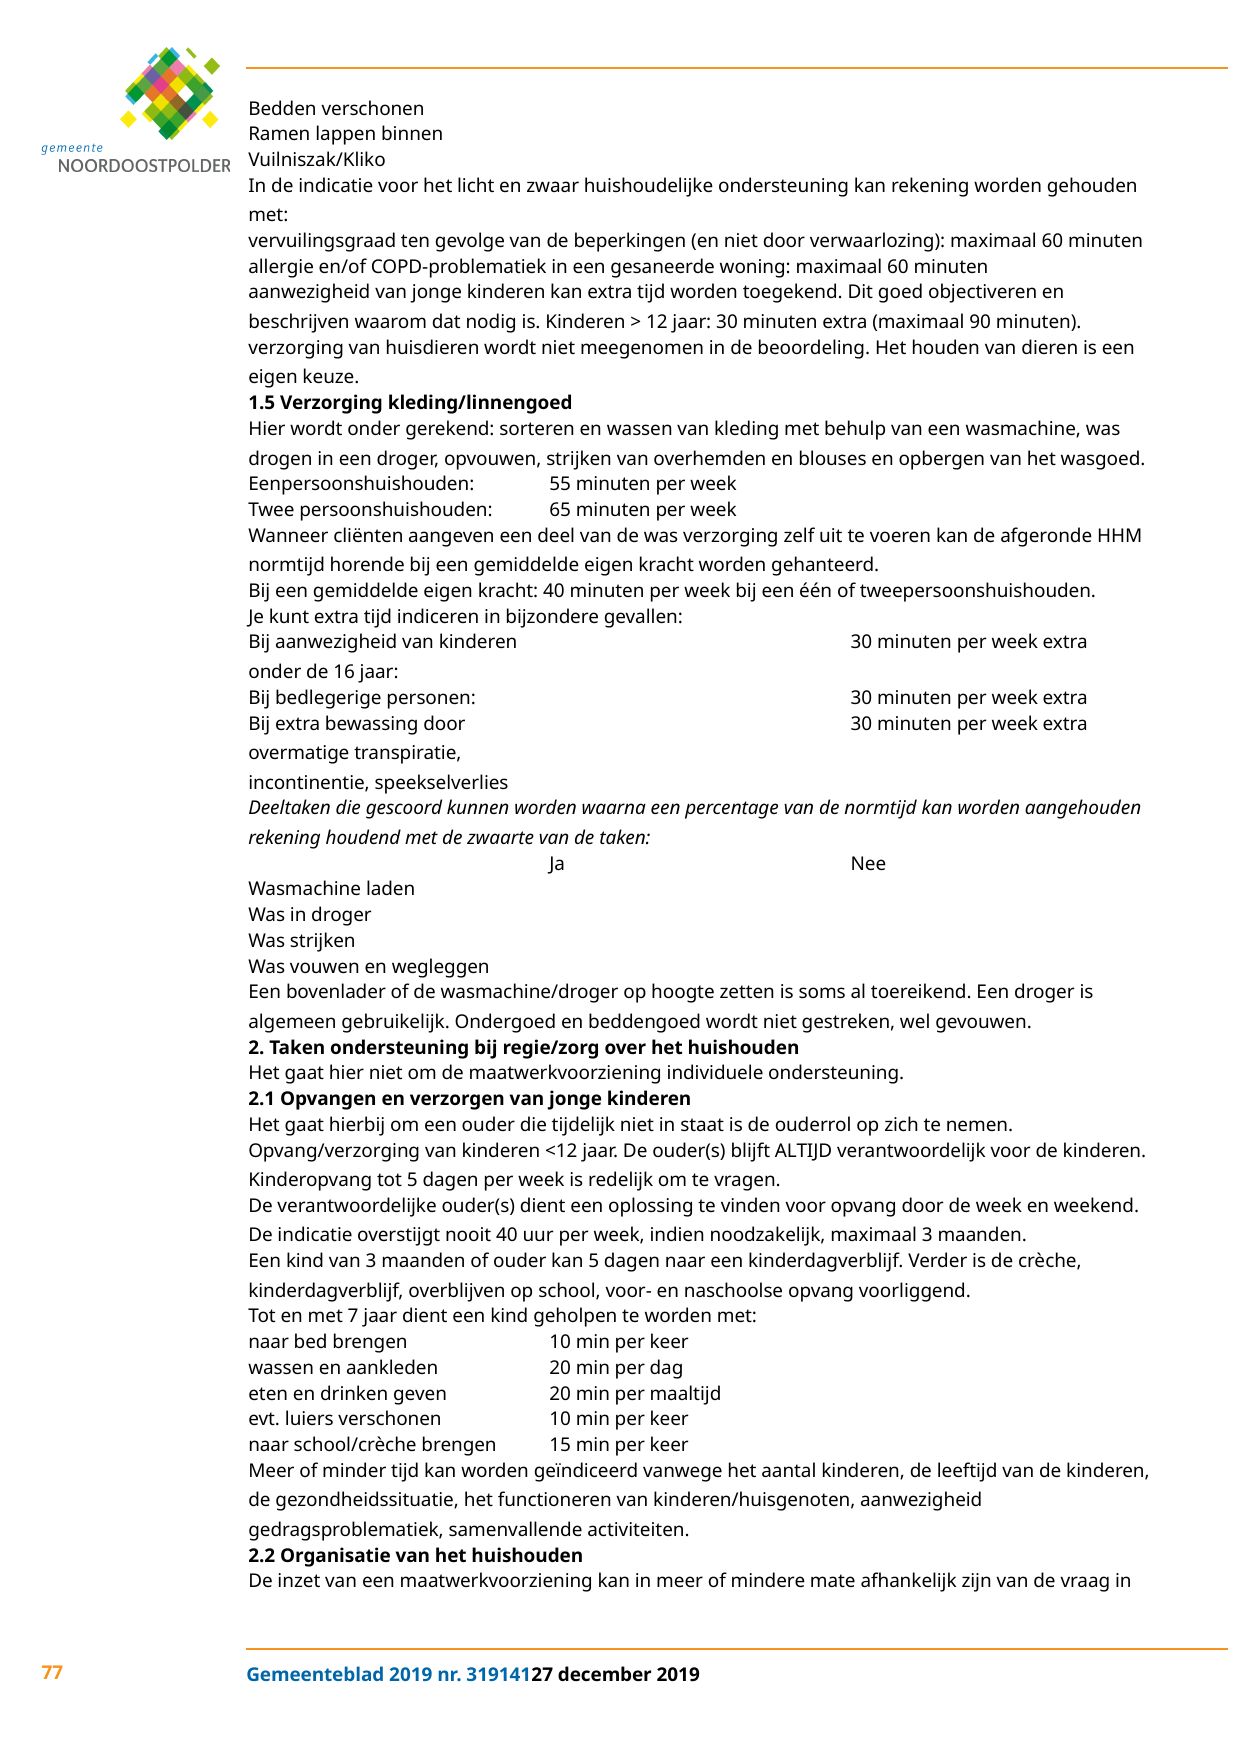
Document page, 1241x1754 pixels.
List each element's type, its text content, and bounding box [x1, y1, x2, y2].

table_cell Twee persoonshuishouden: [248, 496, 549, 522]
table_cell Het gaat hier niet om de maatwerkvoorziening individuele ondersteuning. [248, 1060, 1152, 1085]
table_cell 30 minuten per week extra [850, 629, 1152, 684]
table_cell [549, 95, 850, 121]
table_cell [549, 629, 850, 684]
table_cell eten en drinken geven [248, 1380, 549, 1406]
table_cell [850, 1354, 1152, 1380]
table_cell vervuilingsgraad ten gevolge van de beperkingen (en niet door verwaarlozing): maximaal 60 minuten [248, 227, 1152, 253]
table_cell Ramen lappen binnen [248, 121, 549, 146]
table_cell [850, 95, 1152, 121]
table_cell Opvang/verzorging van kinderen <12 jaar. De ouder(s) blijft ALTIJD verantwoordelijk voor de kinderen. Kinderopvang tot 5 dagen per week is redelijk om te vragen. [248, 1137, 1152, 1192]
table_cell Bij een gemiddelde eigen kracht: 40 minuten per week bij een één of tweepersoonshuishouden. [248, 577, 1152, 603]
table_cell [549, 121, 850, 146]
table_cell [850, 1303, 1152, 1328]
table_cell [850, 1329, 1152, 1354]
table_cell [850, 146, 1152, 172]
table_cell [549, 901, 850, 927]
table_cell allergie en/of COPD-problematiek in een gesaneerde woning: maximaal 60 minuten [248, 253, 1152, 279]
table_cell Wanneer cliënten aangeven een deel van de was verzorging zelf uit te voeren kan de afgeronde HHM normtijd horende bij een gemiddelde eigen kracht worden gehanteerd. [248, 522, 1152, 577]
table_cell [850, 1380, 1152, 1406]
table_cell 55 minuten per week [549, 470, 850, 496]
table_cell Eenpersoonshuishouden: [248, 470, 549, 496]
table_cell [850, 121, 1152, 146]
table_cell [549, 684, 850, 710]
table_cell Bij aanwezigheid van kinderen onder de 16 jaar: [248, 629, 549, 684]
table_cell 15 min per keer [549, 1431, 850, 1457]
table_cell [549, 953, 850, 978]
table_cell [549, 146, 850, 172]
table_cell [850, 876, 1152, 901]
table_cell 10 min per keer [549, 1406, 850, 1431]
table_cell Bedden verschonen [248, 95, 549, 121]
table_cell 65 minuten per week [549, 496, 850, 522]
table_cell Een kind van 3 maanden of ouder kan 5 dagen naar een kinderdagverblijf. Verder is de crèche, kinderdagverblijf, overblijven op school, voor- en naschoolse opvang voorliggend. [248, 1248, 1152, 1303]
table_cell naar bed brengen [248, 1329, 549, 1354]
table_cell aanwezigheid van jonge kinderen kan extra tijd worden toegekend. Dit goed objectiveren en beschrijven waarom dat nodig is. Kinderen > 12 jaar: 30 minuten extra (maximaal 90 minuten). [248, 279, 1152, 334]
table_cell Het gaat hierbij om een ouder die tijdelijk niet in staat is de ouderrol op zich te nemen. [248, 1111, 1152, 1137]
table_cell Je kunt extra tijd indiceren in bijzondere gevallen: [248, 603, 1152, 629]
table_cell 2.1 Opvangen en verzorgen van jonge kinderen [248, 1085, 1152, 1111]
table_cell Deeltaken die gescoord kunnen worden waarna een percentage van de normtijd kan worden aangehouden rekening houdend met de zwaarte van de taken: [248, 795, 1152, 850]
table_cell 1.5 Verzorging kleding/linnengoed [248, 389, 1152, 415]
table_cell 30 minuten per week extra [850, 710, 1152, 794]
table_cell Vuilniszak/Kliko [248, 146, 549, 172]
table_cell Nee [850, 850, 1152, 876]
table_cell [549, 876, 850, 901]
table_cell Ja [549, 850, 850, 876]
table_cell In de indicatie voor het licht en zwaar huishoudelijke ondersteuning kan rekening worden gehouden met: [248, 172, 1152, 227]
table_cell 2.2 Organisatie van het huishouden [248, 1542, 1152, 1568]
table_cell Hier wordt onder gerekend: sorteren en wassen van kleding met behulp van een wasmachine, was drogen in een droger, opvouwen, strijken van overhemden en blouses en opbergen van het wasgoed. [248, 415, 1152, 470]
table_cell verzorging van huisdieren wordt niet meegenomen in de beoordeling. Het houden van dieren is een eigen keuze. [248, 334, 1152, 389]
table_cell [549, 927, 850, 953]
picture [41, 47, 231, 172]
table_cell [850, 470, 1152, 496]
table_cell 20 min per maaltijd [549, 1380, 850, 1406]
table_cell Bij extra bewassing door overmatige transpiratie, incontinentie, speekselverlies [248, 710, 549, 794]
table_cell Was in droger [248, 901, 549, 927]
table_cell Tot en met 7 jaar dient een kind geholpen te worden met: [248, 1303, 850, 1328]
table_cell Meer of minder tijd kan worden geïndiceerd vanwege het aantal kinderen, de leeftijd van de kinderen, de gezondheidssituatie, het functioneren van kinderen/huisgenoten, aanwezigheid gedragsproblematiek, samenvallende activiteiten. [248, 1457, 1152, 1542]
table_cell [850, 927, 1152, 953]
table_cell naar school/crèche brengen [248, 1431, 549, 1457]
table_cell [549, 710, 850, 794]
table_cell [248, 850, 549, 876]
table_cell 30 minuten per week extra [850, 684, 1152, 710]
table_cell De inzet van een maatwerkvoorziening kan in meer of mindere mate afhankelijk zijn van de vraag in [248, 1568, 1152, 1593]
table_cell [850, 953, 1152, 978]
table_cell Een bovenlader of de wasmachine/droger op hoogte zetten is soms al toereikend. Een droger is algemeen gebruikelijk. Ondergoed en beddengoed wordt niet gestreken, wel gevouwen. [248, 979, 1152, 1034]
table_cell Was strijken [248, 927, 549, 953]
table_cell [850, 1431, 1152, 1457]
table_cell [850, 1406, 1152, 1431]
table_cell De verantwoordelijke ouder(s) dient een oplossing te vinden voor opvang door de week en weekend. De indicatie overstijgt nooit 40 uur per week, indien noodzakelijk, maximaal 3 maanden. [248, 1192, 1152, 1247]
table_cell 2. Taken ondersteuning bij regie/zorg over het huishouden [248, 1034, 1152, 1059]
table_cell [850, 901, 1152, 927]
table_cell [850, 496, 1152, 522]
table_cell 20 min per dag [549, 1354, 850, 1380]
table_cell 10 min per keer [549, 1329, 850, 1354]
table_cell Bij bedlegerige personen: [248, 684, 549, 710]
table_cell Was vouwen en wegleggen [248, 953, 549, 978]
table_cell wassen en aankleden [248, 1354, 549, 1380]
table_cell evt. luiers verschonen [248, 1406, 549, 1431]
table_cell Wasmachine laden [248, 876, 549, 901]
